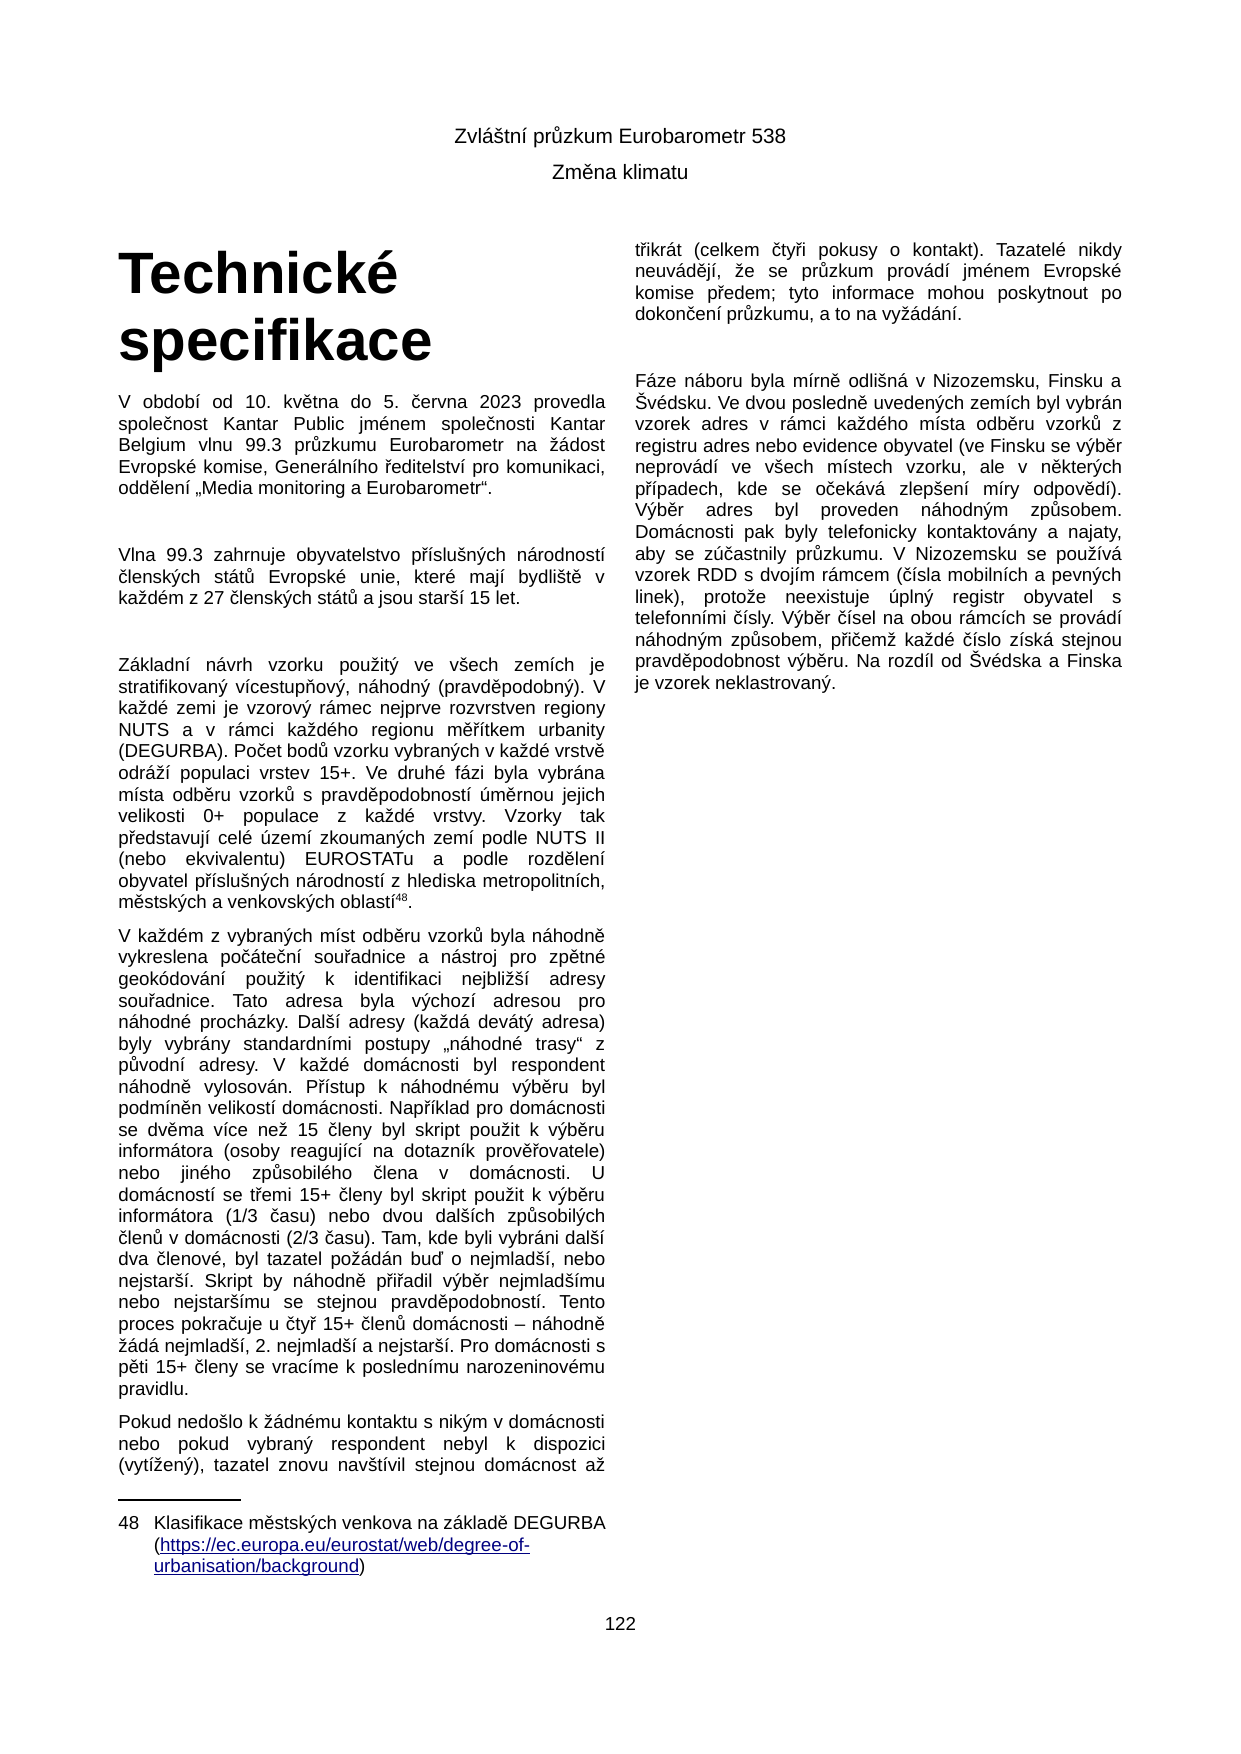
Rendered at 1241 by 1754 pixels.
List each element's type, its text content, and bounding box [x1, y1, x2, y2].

text Základní návrh vzorku použitý ve všech zemích je stratifikovaný vícestupňový, náhodný (pravděpodobný). V každé zemi je vzorový rámec nejprve rozvrstven regiony NUTS a v rámci každého regionu měřítkem urbanity (DEGURBA). Počet bodů vzorku vybraných v každé vrstvě odráží populaci vrstev 15+. Ve druhé fázi byla vybrána místa odběru vzorků s pravděpodobností úměrnou jejich velikosti 0+ populace z každé vrstvy. Vzorky tak představují celé území zkoumaných zemí podle NUTS II (nebo ekvivalentu) EUROSTATu a podle rozdělení obyvatel příslušných národností z hlediska metropolitních, městských a venkovských oblastí. [118, 654, 605, 913]
subtitle Technické specifikace [118, 238, 605, 372]
text třikrát (celkem čtyři pokusy o kontakt). Tazatelé nikdy neuvádějí, že se průzkum provádí jménem Evropské komise předem; tyto informace mohou poskytnout po dokončení průzkumu, a to na vyžádání. [635, 238, 1122, 324]
text Vlna 99.3 zahrnuje obyvatelstvo příslušných národností členských států Evropské unie, které mají bydliště v každém z 27 členských států a jsou starší 15 let. [118, 544, 605, 609]
text Pokud nedošlo k žádnému kontaktu s nikým v domácnosti nebo pokud vybraný respondent nebyl k dispozici (vytížený), tazatel znovu navštívil stejnou domácnost až [118, 1411, 605, 1476]
text V každém z vybraných míst odběru vzorků byla náhodně vykreslena počáteční souřadnice a nástroj pro zpětné geokódování použitý k identifikaci nejbližší adresy souřadnice. Tato adresa byla výchozí adresou pro náhodné procházky. Další adresy (každá devátý adresa) byly vybrány standardními postupy „náhodné trasy“ z původní adresy. V každé domácnosti byl respondent náhodně vylosován. Přístup k náhodnému výběru byl podmíněn velikostí domácnosti. Například pro domácnosti se dvěma více než 15 členy byl skript použit k výběru informátora (osoby reagující na dotazník prověřovatele) nebo jiného způsobilého člena v domácnosti. U domácností se třemi 15+ členy byl skript použit k výběru informátora (1/3 času) nebo dvou dalších způsobilých členů v domácnosti (2/3 času). Tam, kde byli vybráni další dva členové, byl tazatel požádán buď o nejmladší, nebo nejstarší. Skript by náhodně přiřadil výběr nejmladšímu nebo nejstaršímu se stejnou pravděpodobností. Tento proces pokračuje u čtyř 15+ členů domácnosti – náhodně žádá nejmladší, 2. nejmladší a nejstarší. Pro domácnosti s pěti 15+ členy se vracíme k poslednímu narozeninovému pravidlu. [118, 925, 605, 1399]
text Fáze náboru byla mírně odlišná v Nizozemsku, Finsku a Švédsku. Ve dvou posledně uvedených zemích byl vybrán vzorek adres v rámci každého místa odběru vzorků z registru adres nebo evidence obyvatel (ve Finsku se výběr neprovádí ve všech místech vzorku, ale v některých případech, kde se očekává zlepšení míry odpovědí). Výběr adres byl proveden náhodným způsobem. Domácnosti pak byly telefonicky kontaktovány a najaty, aby se zúčastnily průzkumu. V Nizozemsku se používá vzorek RDD s dvojím rámcem (čísla mobilních a pevných linek), protože neexistuje úplný registr obyvatel s telefonními čísly. Výběr čísel na obou rámcích se provádí náhodným způsobem, přičemž každé číslo získá stejnou pravděpodobnost výběru. Na rozdíl od Švédska a Finska je vzorek neklastrovaný. [635, 370, 1122, 693]
text Klasifikace městských venkova na základě DEGURBA (https://ec.europa.eu/eurostat/web/degree-of-urbanisation/background) [118, 1512, 605, 1577]
text V období od 10. května do 5. června 2023 provedla společnost Kantar Public jménem společnosti Kantar Belgium vlnu 99.3 průzkumu Eurobarometr na žádost Evropské komise, Generálního ředitelství pro komunikaci, oddělení „Media monitoring a Eurobarometr“. [118, 391, 605, 499]
